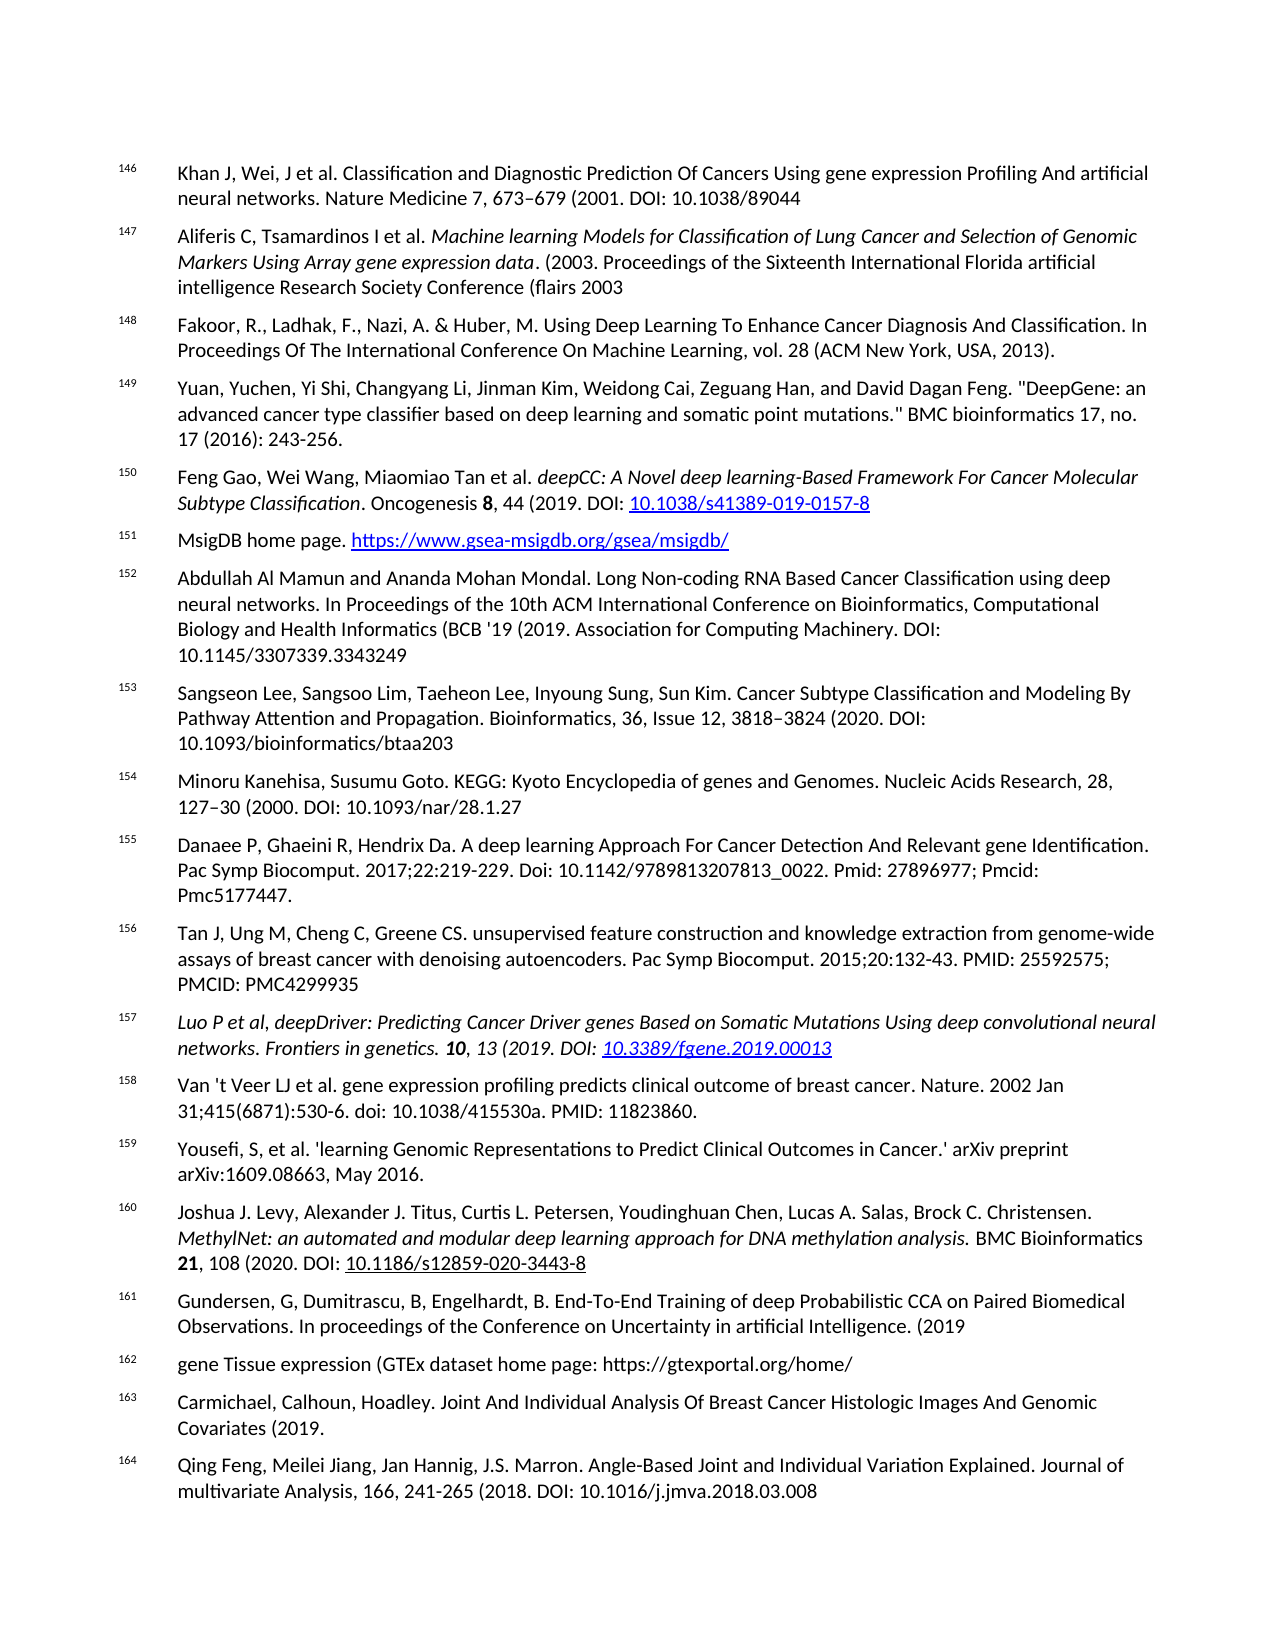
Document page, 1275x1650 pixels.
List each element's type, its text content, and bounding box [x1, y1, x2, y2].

text Yousefi, S, et al. 'learning Genomic Representations to Predict Clinical Outcomes in Cancer.' arXiv preprint arXiv:1609.08663, May 2016. [118, 1136, 1157, 1187]
text Yuan, Yuchen, Yi Shi, Changyang Li, Jinman Kim, Weidong Cai, Zeguang Han, and David Dagan Feng. "DeepGene: an advanced cancer type classifier based on deep learning and somatic point mutations." BMC bioinformatics 17, no. 17 (2016): 243-256. [118, 376, 1157, 452]
text MsigDB home page. https://www.gsea-msigdb.org/gsea/msigdb/ [118, 528, 1157, 553]
text gene Tissue expression (GTEx dataset home page: https://gtexportal.org/home/ [118, 1351, 1157, 1377]
text Tan J, Ung M, Cheng C, Greene CS. unsupervised feature construction and knowledge extraction from genome-wide assays of breast cancer with denoising autoencoders. Pac Symp Biocomput. 2015;20:132-43. PMID: 25592575; PMCID: PMC4299935 [118, 921, 1157, 997]
text Fakoor, R., Ladhak, F., Nazi, A. & Huber, M. Using Deep Learning To Enhance Cancer Diagnosis And Classification. In Proceedings Of The International Conference On Machine Learning, vol. 28 (ACM New York, USA, 2013). [118, 312, 1157, 363]
text Gundersen, G, Dumitrascu, B, Engelhardt, B. End-To-End Training of deep Probabilistic CCA on Paired Biomedical Observations. In proceedings of the Conference on Uncertainty in artificial Intelligence. (2019 [118, 1288, 1157, 1339]
text Joshua J. Levy, Alexander J. Titus, Curtis L. Petersen, Youdinghuan Chen, Lucas A. Salas, Brock C. Christensen. MethylNet: an automated and modular deep learning approach for DNA methylation analysis. BMC Bioinformatics 21, 108 (2020. DOI: 10.1186/s12859-020-3443-8 [118, 1199, 1157, 1276]
text Aliferis C, Tsamardinos I et al. Machine learning Models for Classification of Lung Cancer and Selection of Genomic Markers Using Array gene expression data. (2003. Proceedings of the Sixteenth International Florida artificial intelligence Research Society Conference (flairs 2003 [118, 223, 1157, 300]
text Sangseon Lee, Sangsoo Lim, Taeheon Lee, Inyoung Sung, Sun Kim. Cancer Subtype Classification and Modeling By Pathway Attention and Propagation. Bioinformatics, 36, Issue 12, 3818–3824 (2020. DOI: 10.1093/bioinformatics/btaa203 [118, 680, 1157, 756]
text Danaee P, Ghaeini R, Hendrix Da. A deep learning Approach For Cancer Detection And Relevant gene Identification. Pac Symp Biocomput. 2017;22:219-229. Doi: 10.1142/9789813207813_0022. Pmid: 27896977; Pmcid: Pmc5177447. [118, 832, 1157, 908]
text Khan J, Wei, J et al. Classification and Diagnostic Prediction Of Cancers Using gene expression Profiling And artificial neural networks. Nature Medicine 7, 673–679 (2001. DOI: 10.1038/89044 [118, 160, 1157, 211]
text Abdullah Al Mamun and Ananda Mohan Mondal. Long Non-coding RNA Based Cancer Classification using deep neural networks. In Proceedings of the 10th ACM International Conference on Bioinformatics, Computational Biology and Health Informatics (BCB '19 (2019. Association for Computing Machinery. DOI: 10.1145/3307339.3343249 [118, 566, 1157, 667]
text Feng Gao, Wei Wang, Miaomiao Tan et al. deepCC: A Novel deep learning-Based Framework For Cancer Molecular Subtype Classification. Oncogenesis 8, 44 (2019. DOI: 10.1038/s41389-019-0157-8 [118, 464, 1157, 515]
text Minoru Kanehisa, Susumu Goto. KEGG: Kyoto Encyclopedia of genes and Genomes. Nucleic Acids Research, 28, 127–30 (2000. DOI: 10.1093/nar/28.1.27 [118, 768, 1157, 819]
text Van 't Veer LJ et al. gene expression profiling predicts clinical outcome of breast cancer. Nature. 2002 Jan 31;415(6871):530-6. doi: 10.1038/415530a. PMID: 11823860. [118, 1073, 1157, 1123]
text Qing Feng, Meilei Jiang, Jan Hannig, J.S. Marron. Angle-Based Joint and Individual Variation Explained. Journal of multivariate Analysis, 166, 241-265 (2018. DOI: 10.1016/j.jmva.2018.03.008 [118, 1453, 1157, 1503]
text Carmichael, Calhoun, Hoadley. Joint And Individual Analysis Of Breast Cancer Histologic Images And Genomic Covariates (2019. [118, 1389, 1157, 1440]
text Luo P et al, deepDriver: Predicting Cancer Driver genes Based on Somatic Mutations Using deep convolutional neural networks. Frontiers in genetics. 10, 13 (2019. DOI: 10.3389/fgene.2019.00013 [118, 1009, 1157, 1060]
